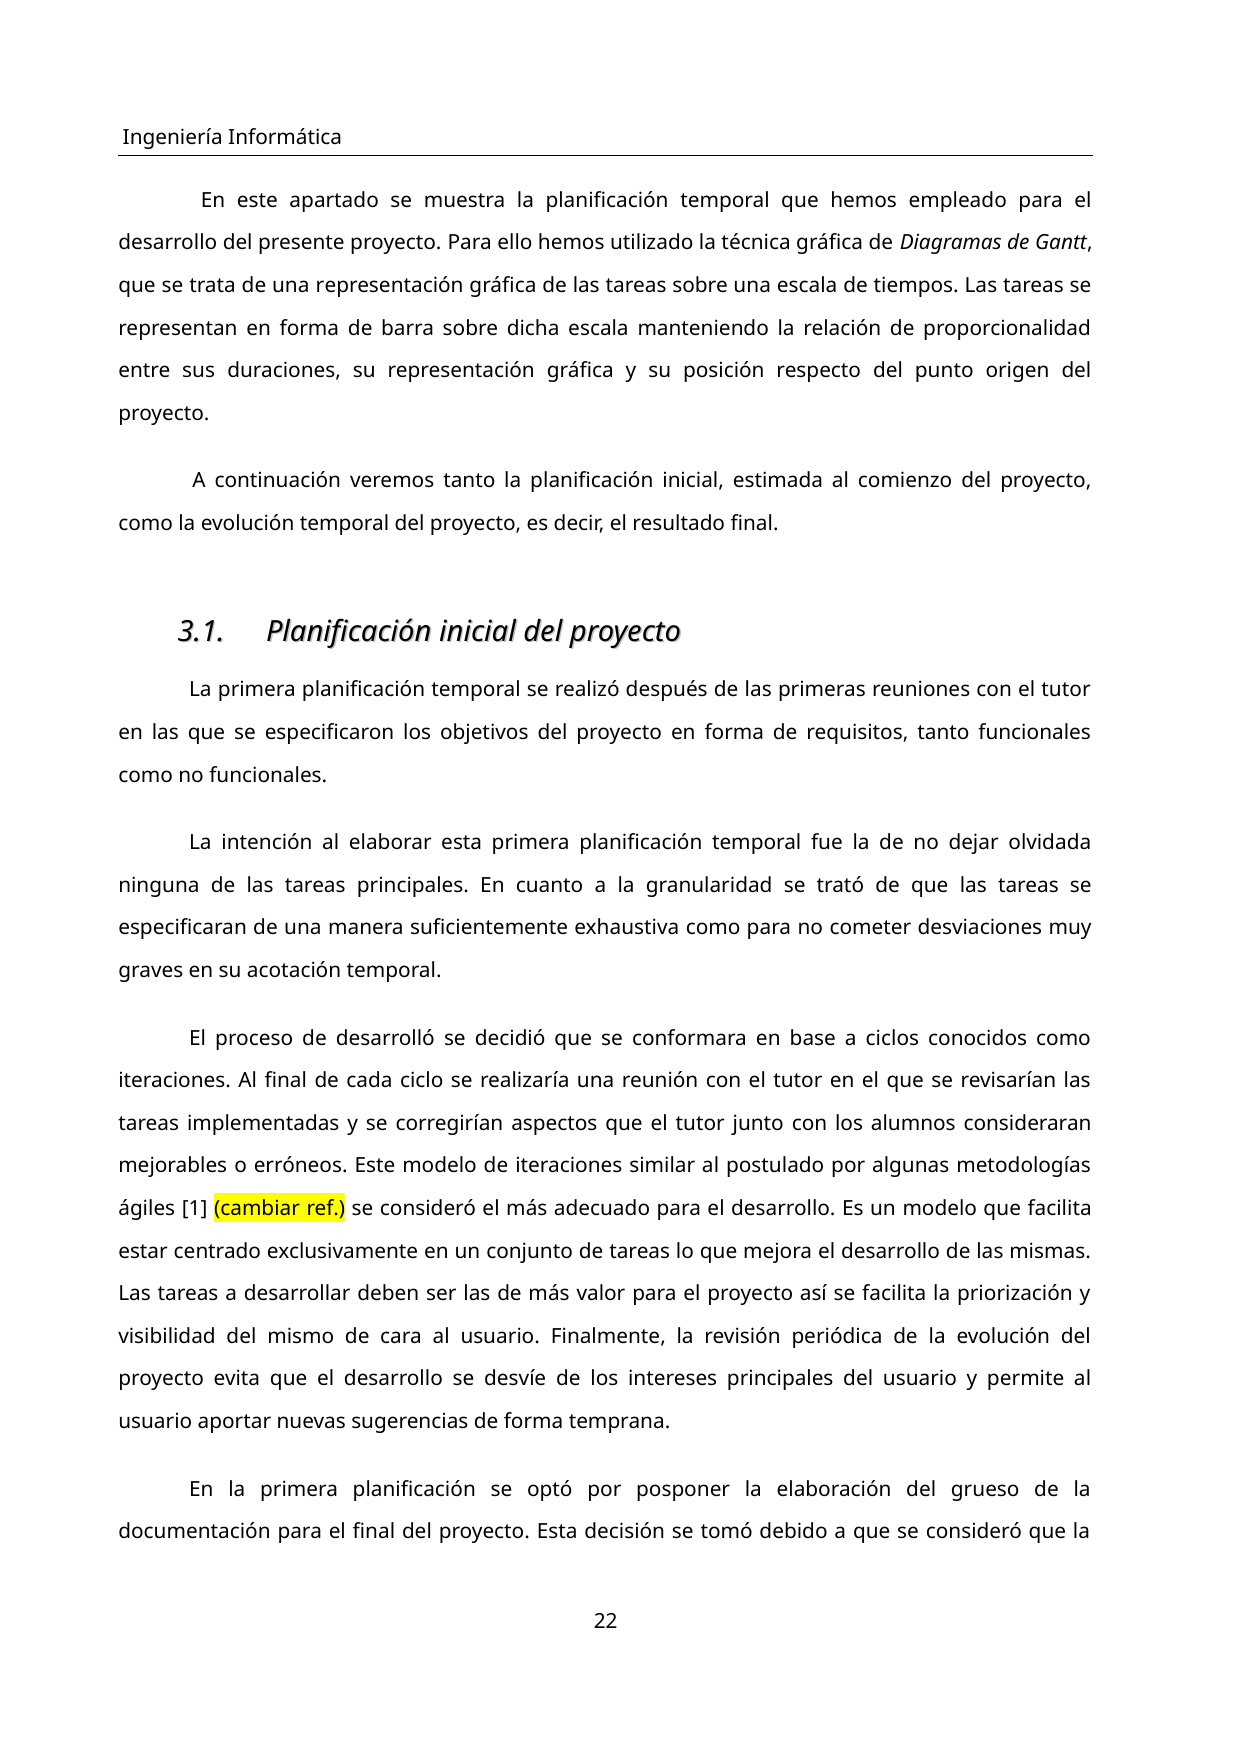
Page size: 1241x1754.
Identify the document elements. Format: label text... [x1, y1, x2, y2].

subtitle Planificación inicial del proyecto [177, 610, 1093, 649]
text A continuación veremos tanto la planificación inicial, estimada al comienzo del proyecto, como la evolución temporal del proyecto, es decir, el resultado final. [118, 466, 1093, 537]
text En la primera planificación se optó por posponer la elaboración del grueso de la documentación para el final del proyecto. Esta decisión se tomó debido a que se consideró que la [118, 1474, 1093, 1545]
text El proceso de desarrolló se decidió que se conformara en base a ciclos conocidos como iteraciones. Al final de cada ciclo se realizaría una reunión con el tutor en el que se revisarían las tareas implementadas y se corregirían aspectos que el tutor junto con los alumnos consideraran mejorables o erróneos. Este modelo de iteraciones similar al postulado por algunas metodologías ágiles [1] (cambiar ref.) se consideró el más adecuado para el desarrollo. Es un modelo que facilita estar centrado exclusivamente en un conjunto de tareas lo que mejora el desarrollo de las mismas. Las tareas a desarrollar deben ser las de más valor para el proyecto así se facilita la priorización y visibilidad del mismo de cara al usuario. Finalmente, la revisión periódica de la evolución del proyecto evita que el desarrollo se desvíe de los intereses principales del usuario y permite al usuario aportar nuevas sugerencias de forma temprana. [118, 1023, 1093, 1434]
text La intención al elaborar esta primera planificación temporal fue la de no dejar olvidada ninguna de las tareas principales. En cuanto a la granularidad se trató de que las tareas se especificaran de una manera suficientemente exhaustiva como para no cometer desviaciones muy graves en su acotación temporal. [118, 827, 1093, 983]
text La primera planificación temporal se realizó después de las primeras reuniones con el tutor en las que se especificaron los objetivos del proyecto en forma de requisitos, tanto funcionales como no funcionales. [118, 674, 1093, 788]
text En este apartado se muestra la planificación temporal que hemos empleado para el desarrollo del presente proyecto. Para ello hemos utilizado la técnica gráfica de Diagramas de Gantt, que se trata de una representación gráfica de las tareas sobre una escala de tiempos. Las tareas se representan en forma de barra sobre dicha escala manteniendo la relación de proporcionalidad entre sus duraciones, su representación gráfica y su posición respecto del punto origen del proyecto. [118, 185, 1093, 426]
